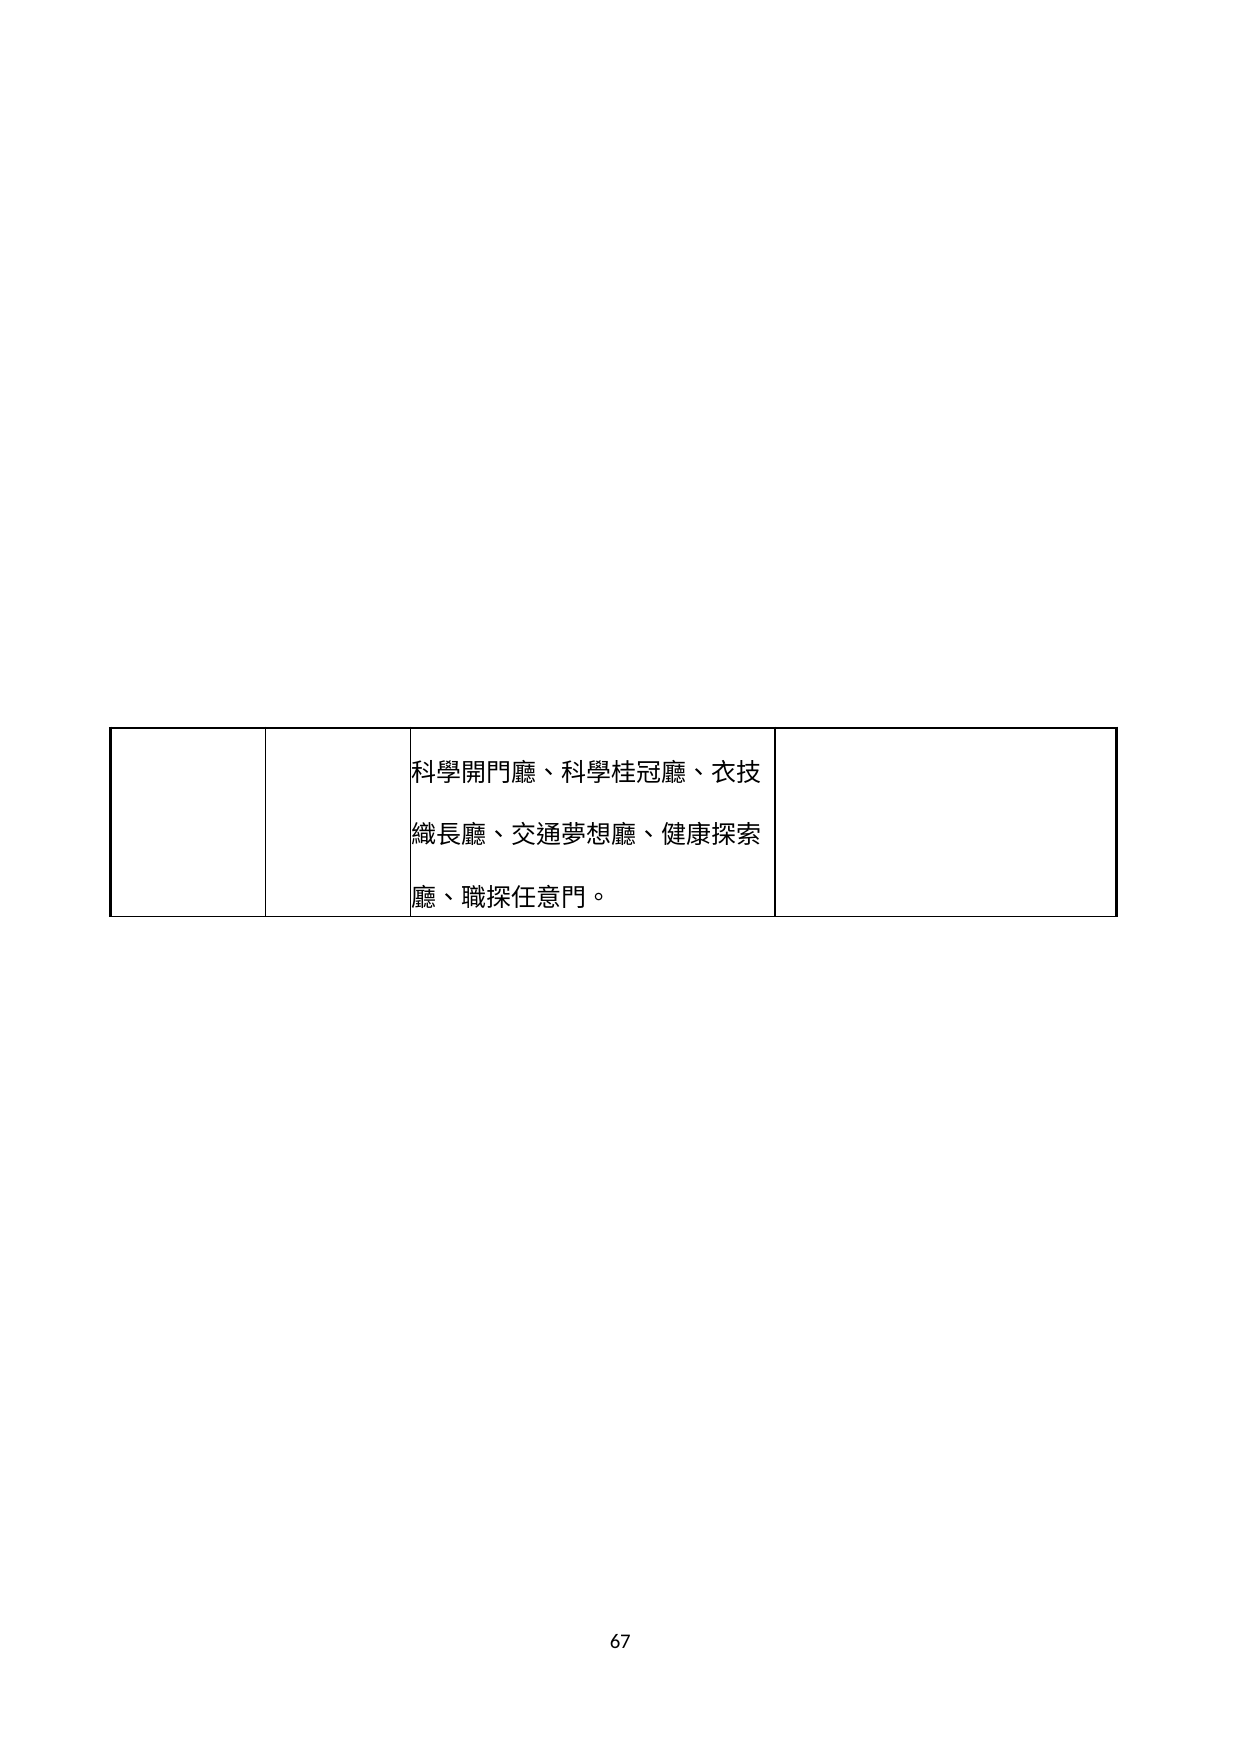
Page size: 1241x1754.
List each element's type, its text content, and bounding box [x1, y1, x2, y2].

table_cell [266, 729, 410, 916]
table_cell [776, 729, 1115, 916]
table_cell [112, 729, 265, 916]
table_cell 科學開門廳、科學桂冠廳、衣技織長廳、交通夢想廳、健康探索廳、職探任意門。 [411, 729, 774, 916]
